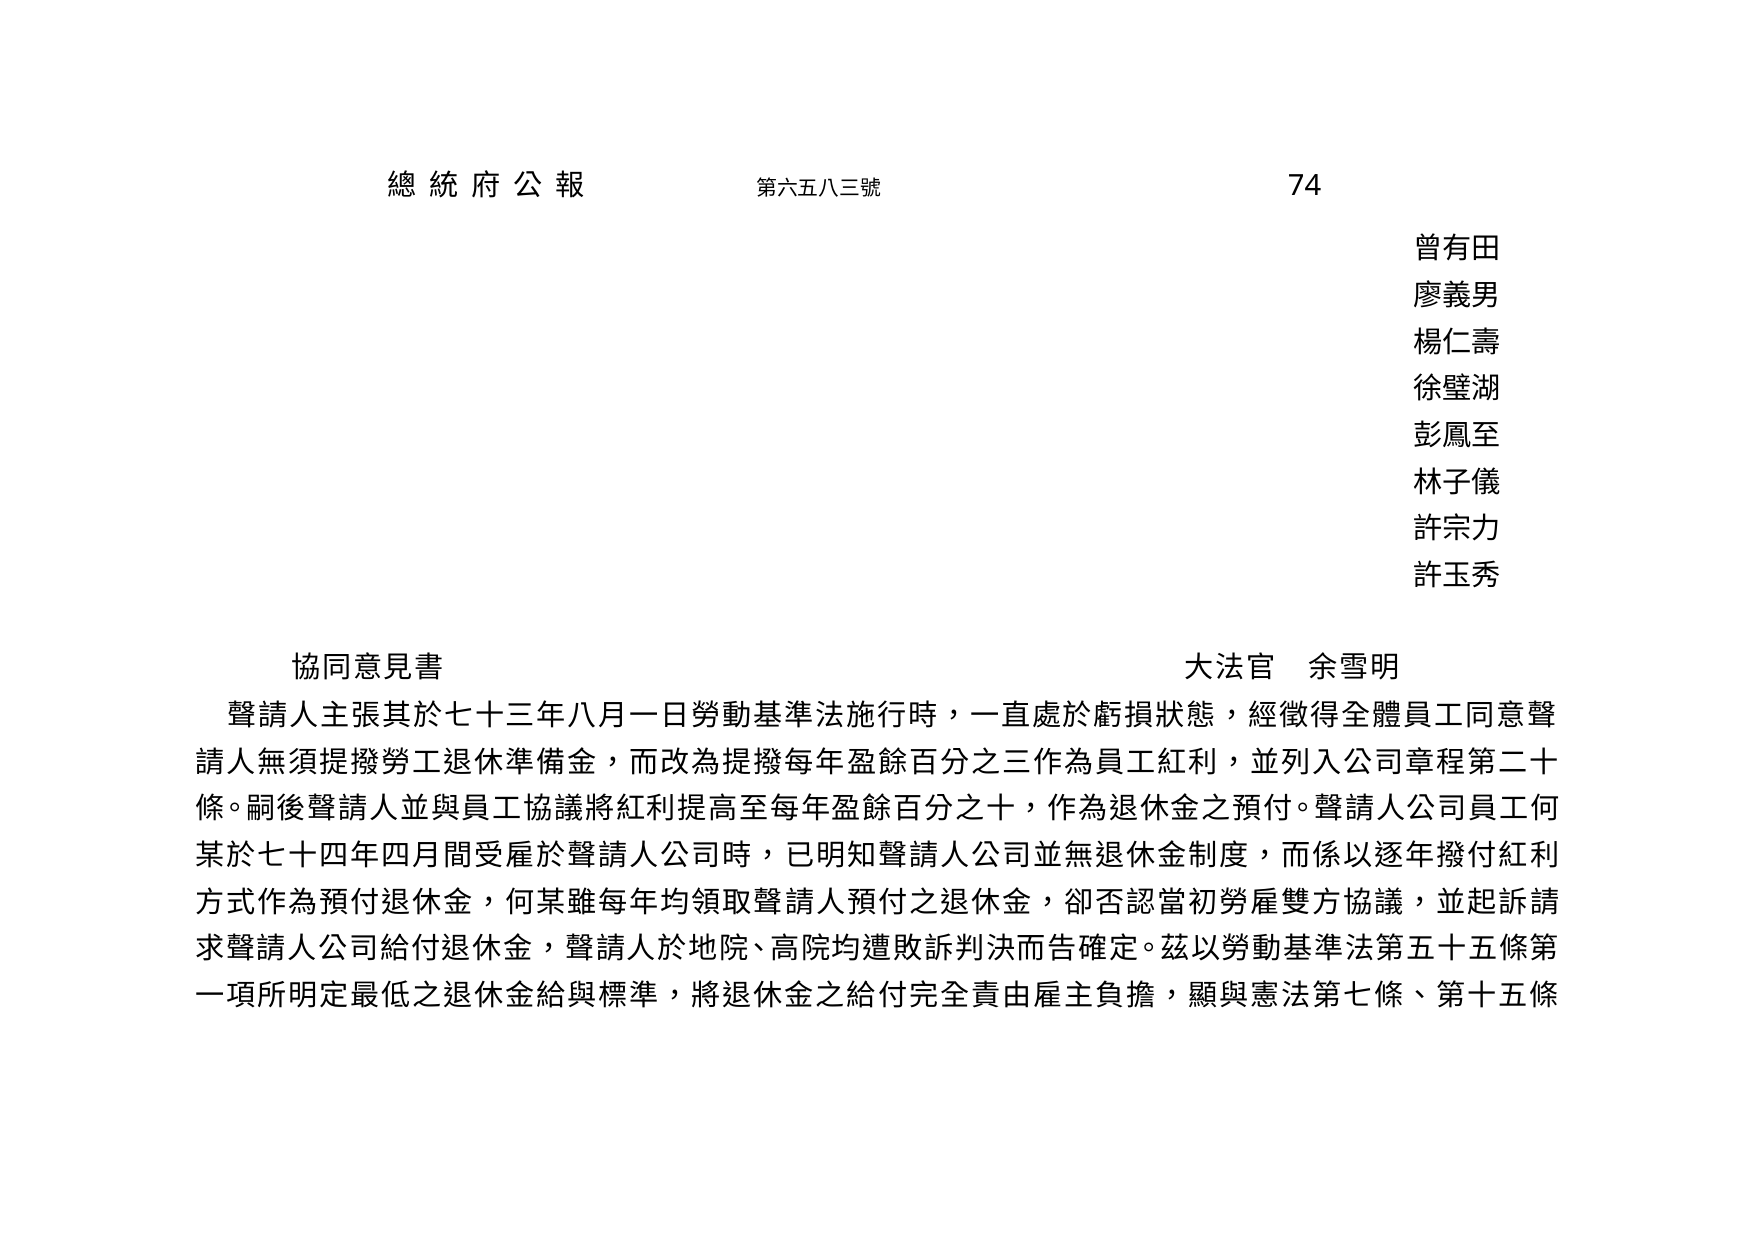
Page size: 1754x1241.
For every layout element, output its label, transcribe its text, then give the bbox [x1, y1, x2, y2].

text 協同意見書 大法官 余雪明 [291, 641, 1559, 688]
text 徐璧湖 [195, 361, 1501, 408]
text 許宗力 [195, 501, 1501, 548]
text 廖義男 [195, 268, 1501, 315]
text 許玉秀 [195, 548, 1501, 595]
text 林子儀 [195, 455, 1501, 501]
text 彭鳳至 [195, 408, 1501, 455]
text 聲請人主張其於七十三年八月一日勞動基準法施行時，一直處於虧損狀態，經徵得全體員工同意聲請人無須提撥勞工退休準備金，而改為提撥每年盈餘百分之三作為員工紅利，並列入公司章程第二十條。嗣後聲請人並與員工協議將紅利提高至每年盈餘百分之十，作為退休金之預付。聲請人公司員工何某於七十四年四月間受雇於聲請人公司時，已明知聲請人公司並無退休金制度，而係以逐年撥付紅利方式作為預付退休金，何某雖每年均領取聲請人預付之退休金，卻否認當初勞雇雙方協議，並起訴請求聲請人公司給付退休金，聲請人於地院、高院均遭敗訴判決而告確定。茲以勞動基準法第五十五條第一項所明定最低之退休金給與標準，將退休金之給付完全責由雇主負擔，顯與憲法第七條、第十五條 [195, 688, 1559, 1015]
text 楊仁壽 [195, 315, 1501, 361]
text 曾有田 [195, 221, 1501, 268]
